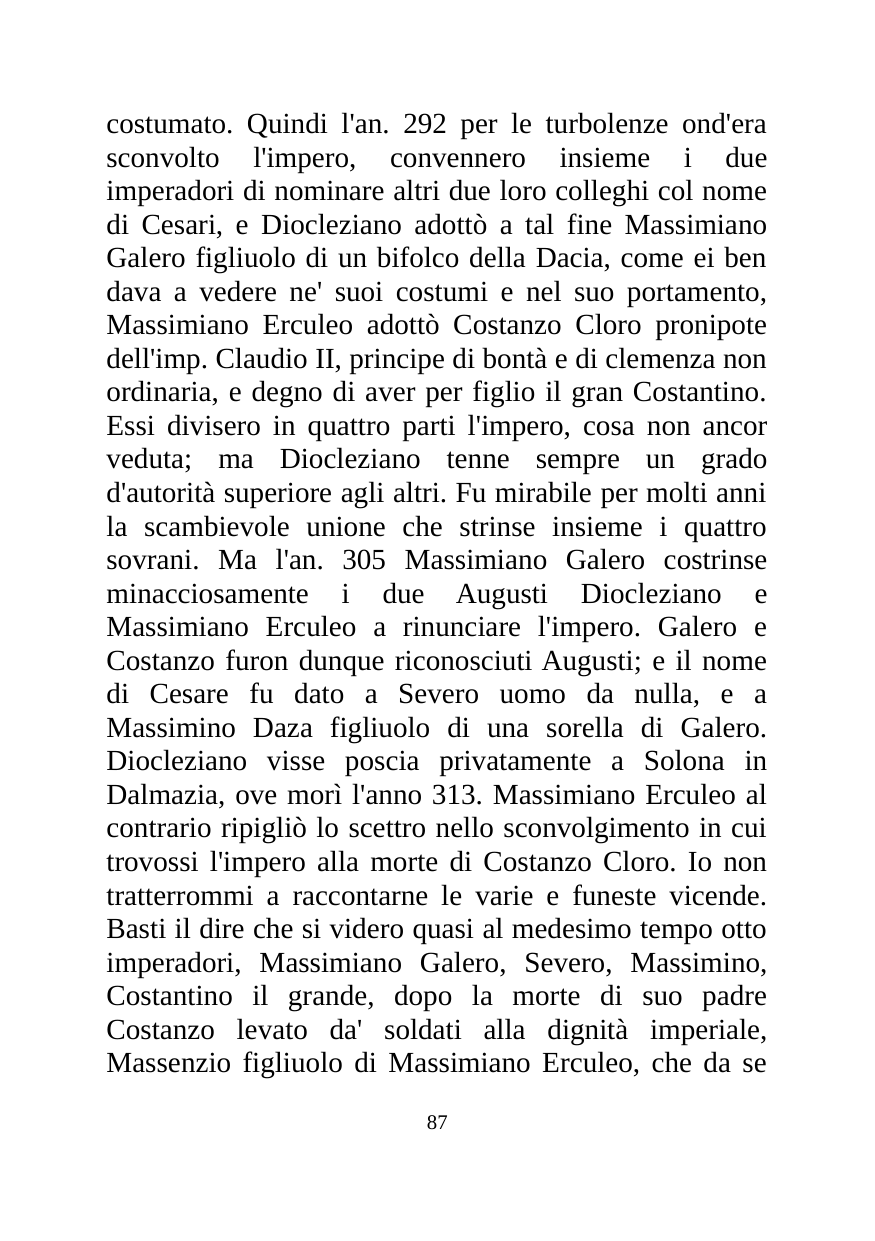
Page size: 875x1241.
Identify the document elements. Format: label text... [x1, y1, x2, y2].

text costumato. Quindi l'an. 292 per le turbolenze ond'era sconvolto l'impero, convennero insieme i due imperadori di nominare altri due loro colleghi col nome di Cesari, e Diocleziano adottò a tal fine Massimiano Galero figliuolo di un bifolco della Dacia, come ei ben dava a vedere ne' suoi costumi e nel suo portamento, Massimiano Erculeo adottò Costanzo Cloro pronipote dell'imp. Claudio II, principe di bontà e di clemenza non ordinaria, e degno di aver per figlio il gran Costantino. Essi divisero in quattro parti l'impero, cosa non ancor veduta; ma Diocleziano tenne sempre un grado d'autorità superiore agli altri. Fu mirabile per molti anni la scambievole unione che strinse insieme i quattro sovrani. Ma l'an. 305 Massimiano Galero costrinse minacciosamente i due Augusti Diocleziano e Massimiano Erculeo a rinunciare l'impero. Galero e Costanzo furon dunque riconosciuti Augusti; e il nome di Cesare fu dato a Severo uomo da nulla, e a Massimino Daza figliuolo di una sorella di Galero. Diocleziano visse poscia privatamente a Solona in Dalmazia, ove morì l'anno 313. Massimiano Erculeo al contrario ripigliò lo scettro nello sconvolgimento in cui trovossi l'impero alla morte di Costanzo Cloro. Io non tratterrommi a raccontarne le varie e funeste vicende. Basti il dire che si videro quasi al medesimo tempo otto imperadori, Massimiano Galero, Severo, Massimino, Costantino il grande, dopo la morte di suo padre Costanzo levato da' soldati alla dignità imperiale, Massenzio figliuolo di Massimiano Erculeo, che da se [106, 106, 768, 1079]
